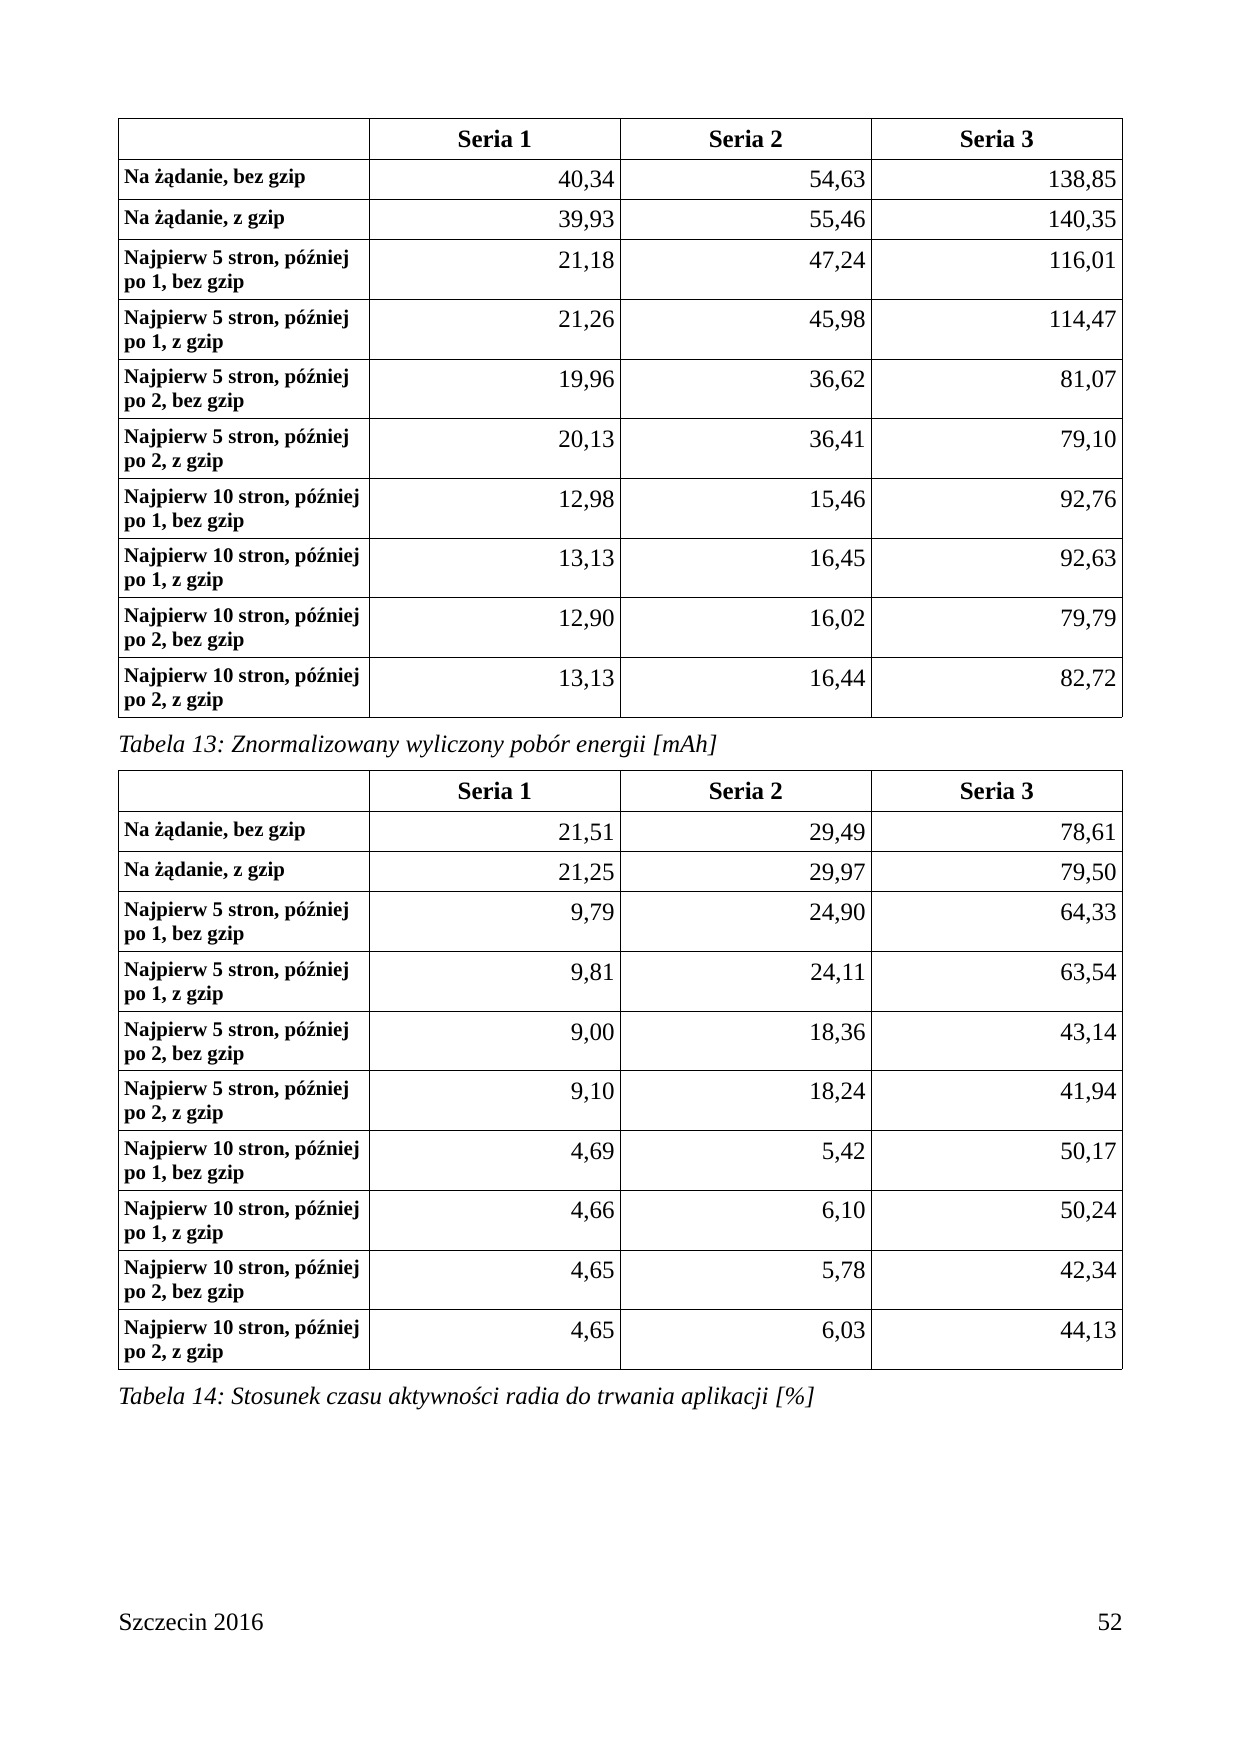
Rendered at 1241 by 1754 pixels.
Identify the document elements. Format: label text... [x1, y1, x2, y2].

table_cell 82,72 [872, 658, 1122, 717]
table_cell 15,46 [621, 479, 871, 537]
table_cell 79,79 [872, 598, 1122, 657]
table_cell Najpierw 5 stron, później po 2, z gzip [119, 1071, 369, 1130]
table_cell 47,24 [621, 240, 871, 299]
table_cell 79,10 [872, 419, 1122, 478]
table_cell Najpierw 5 stron, później po 1, z gzip [119, 300, 369, 358]
table_cell Najpierw 5 stron, później po 2, bez gzip [119, 1012, 369, 1070]
table_cell 21,25 [370, 852, 620, 891]
table_cell Na żądanie, z gzip [119, 200, 369, 239]
table_cell 16,44 [621, 658, 871, 717]
table_header Seria 2 [621, 119, 871, 158]
table_cell Na żądanie, z gzip [119, 852, 369, 891]
table_header [119, 771, 369, 811]
table_cell 41,94 [872, 1071, 1122, 1130]
table_cell 5,78 [621, 1251, 871, 1309]
table_cell 13,13 [370, 658, 620, 717]
table_cell 12,90 [370, 598, 620, 657]
table_cell Najpierw 10 stron, później po 2, z gzip [119, 1310, 369, 1369]
table_cell 29,97 [621, 852, 871, 891]
table_cell 116,01 [872, 240, 1122, 299]
table_cell 6,03 [621, 1310, 871, 1369]
table_cell 81,07 [872, 360, 1122, 418]
table_cell 54,63 [621, 160, 871, 199]
table_cell 5,42 [621, 1131, 871, 1190]
table_cell 50,17 [872, 1131, 1122, 1190]
table_cell 4,65 [370, 1310, 620, 1369]
table_cell 4,65 [370, 1251, 620, 1309]
table_cell 63,54 [872, 952, 1122, 1011]
table_cell Najpierw 5 stron, później po 2, z gzip [119, 419, 369, 478]
table_cell 45,98 [621, 300, 871, 358]
table_cell Najpierw 10 stron, później po 2, bez gzip [119, 1251, 369, 1309]
table_cell Najpierw 10 stron, później po 2, bez gzip [119, 598, 369, 657]
text Tabela 13: Znormalizowany wyliczony pobór energii [mAh] [118, 729, 1122, 758]
table_cell 36,62 [621, 360, 871, 418]
table_cell 9,79 [370, 892, 620, 951]
table_header Seria 3 [872, 119, 1122, 158]
table_cell 20,13 [370, 419, 620, 478]
table_cell Najpierw 10 stron, później po 1, z gzip [119, 539, 369, 597]
table_cell 39,93 [370, 200, 620, 239]
table_cell 64,33 [872, 892, 1122, 951]
table_cell Najpierw 5 stron, później po 1, z gzip [119, 952, 369, 1011]
table_cell 42,34 [872, 1251, 1122, 1309]
table_cell 18,24 [621, 1071, 871, 1130]
table_cell 79,50 [872, 852, 1122, 891]
table_cell 21,26 [370, 300, 620, 358]
table_cell 36,41 [621, 419, 871, 478]
table_cell 4,66 [370, 1191, 620, 1249]
table_cell 43,14 [872, 1012, 1122, 1070]
table_cell 4,69 [370, 1131, 620, 1190]
table_header Seria 1 [370, 119, 620, 158]
table_cell Najpierw 5 stron, później po 2, bez gzip [119, 360, 369, 418]
table_cell 114,47 [872, 300, 1122, 358]
table_cell Najpierw 5 stron, później po 1, bez gzip [119, 240, 369, 299]
table_cell 92,63 [872, 539, 1122, 597]
table_cell Na żądanie, bez gzip [119, 160, 369, 199]
table_cell 21,18 [370, 240, 620, 299]
table_cell 9,81 [370, 952, 620, 1011]
table_cell 13,13 [370, 539, 620, 597]
text Tabela 14: Stosunek czasu aktywności radia do trwania aplikacji [%] [118, 1381, 1122, 1410]
table_cell 16,45 [621, 539, 871, 597]
table_cell 9,00 [370, 1012, 620, 1070]
table_cell Najpierw 10 stron, później po 1, bez gzip [119, 1131, 369, 1190]
table_header Seria 1 [370, 771, 620, 811]
table_cell 55,46 [621, 200, 871, 239]
table_cell 78,61 [872, 812, 1122, 851]
table_cell 29,49 [621, 812, 871, 851]
table_cell 6,10 [621, 1191, 871, 1249]
table_cell 16,02 [621, 598, 871, 657]
table_header [119, 119, 369, 158]
table_cell Najpierw 10 stron, później po 2, z gzip [119, 658, 369, 717]
table_cell 44,13 [872, 1310, 1122, 1369]
table_cell 40,34 [370, 160, 620, 199]
table_cell 18,36 [621, 1012, 871, 1070]
table_cell Najpierw 10 stron, później po 1, bez gzip [119, 479, 369, 537]
table_header Seria 3 [872, 771, 1122, 811]
table_header Seria 2 [621, 771, 871, 811]
table_cell 138,85 [872, 160, 1122, 199]
table_cell 24,90 [621, 892, 871, 951]
table_cell Najpierw 10 stron, później po 1, z gzip [119, 1191, 369, 1249]
table_cell 12,98 [370, 479, 620, 537]
table_cell 9,10 [370, 1071, 620, 1130]
table_cell 19,96 [370, 360, 620, 418]
table_cell Na żądanie, bez gzip [119, 812, 369, 851]
table_cell 24,11 [621, 952, 871, 1011]
table_cell 21,51 [370, 812, 620, 851]
table_cell 140,35 [872, 200, 1122, 239]
table_cell 50,24 [872, 1191, 1122, 1249]
table_cell 92,76 [872, 479, 1122, 537]
table_cell Najpierw 5 stron, później po 1, bez gzip [119, 892, 369, 951]
